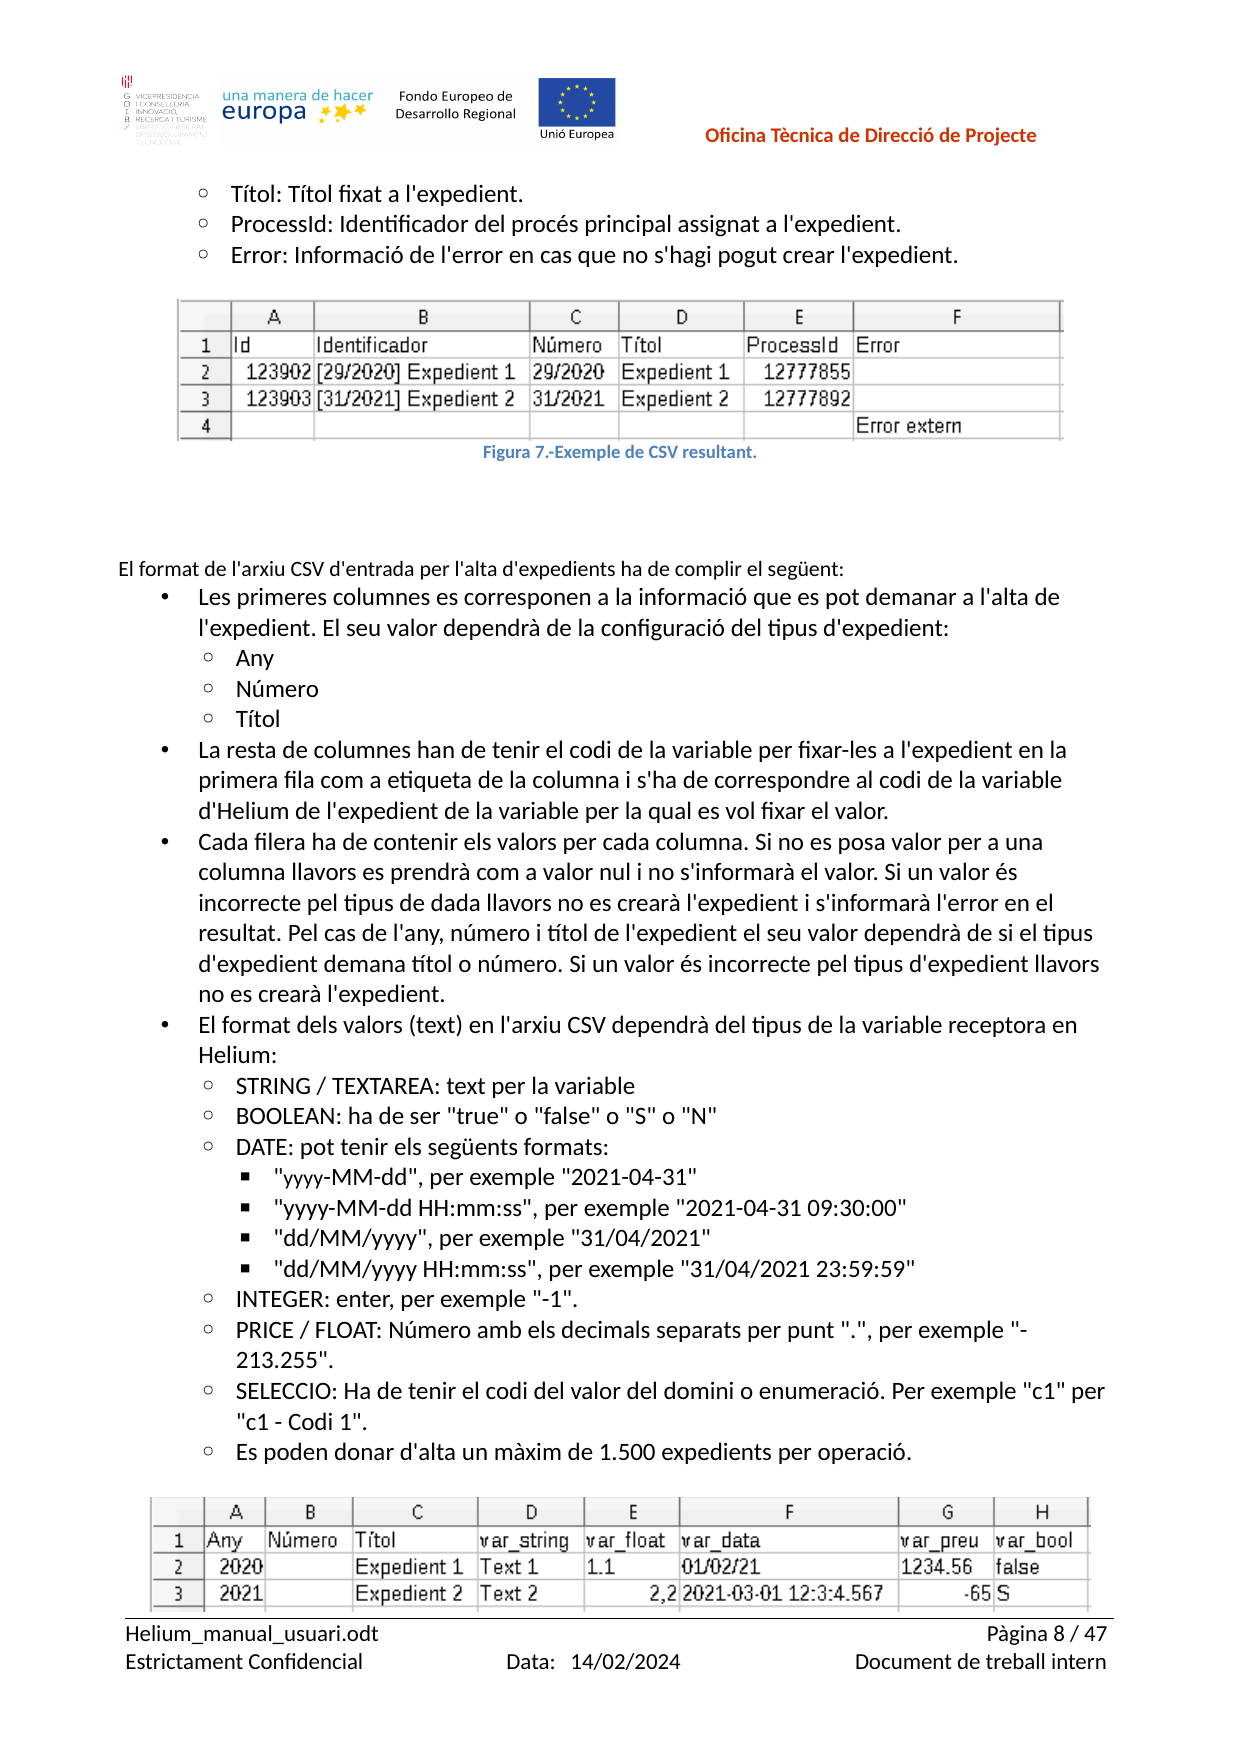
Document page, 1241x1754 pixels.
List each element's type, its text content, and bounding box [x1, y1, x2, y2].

text El format de l'arxiu CSV d'entrada per l'alta d'expedients ha de complir el següent: [118, 555, 1122, 582]
picture [149, 1497, 1092, 1612]
list El format dels valors (text) en l'arxiu CSV dependrà del tipus de la variable receptora en Helium: [161, 1009, 1122, 1070]
list Número [198, 673, 1122, 704]
list Títol [198, 704, 1122, 734]
list "dd/MM/yyyy", per exemple "31/04/2021" [236, 1222, 1122, 1253]
list "yyyy-MM-dd", per exemple "2021-04-31" [236, 1161, 1122, 1192]
picture [176, 299, 1064, 441]
list DATE: pot tenir els següents formats: [198, 1131, 1122, 1161]
list La resta de columnes han de tenir el codi de la variable per fixar-les a l'expedient en la primera fila com a etiqueta de la columna i s'ha de correspondre al codi de la variable d'Helium de l'expedient de la variable per la qual es vol fixar el valor. [161, 734, 1122, 826]
picture [219, 73, 621, 147]
list "dd/MM/yyyy HH:mm:ss", per exemple "31/04/2021 23:59:59" [236, 1253, 1122, 1283]
list Es poden donar d'alta un màxim de 1.500 expedients per operació. [198, 1436, 1122, 1467]
picture [118, 73, 213, 147]
list "yyyy-MM-dd HH:mm:ss", per exemple "2021-04-31 09:30:00" [236, 1192, 1122, 1222]
list Les primeres columnes es corresponen a la informació que es pot demanar a l'alta de l'expedient. El seu valor dependrà de la configuració del tipus d'expedient: [161, 582, 1122, 643]
list Títol: Títol fixat a l'expedient. [193, 178, 1122, 208]
list PRICE / FLOAT: Número amb els decimals separats per punt ".", per exemple "-213.255". [198, 1314, 1122, 1375]
list Cada filera ha de contenir els valors per cada columna. Si no es posa valor per a una columna llavors es prendrà com a valor nul i no s'informarà el valor. Si un valor és incorrecte pel tipus de dada llavors no es crearà l'expedient i s'informarà l'error en el resultat. Pel cas de l'any, número i títol de l'expedient el seu valor dependrà de si el tipus d'expedient demana títol o número. Si un valor és incorrecte pel tipus d'expedient llavors no es crearà l'expedient. [161, 826, 1122, 1009]
list STRING / TEXTAREA: text per la variable [198, 1070, 1122, 1100]
list BOOLEAN: ha de ser "true" o "false" o "S" o "N" [198, 1100, 1122, 1131]
list INTEGER: enter, per exemple "-1". [198, 1283, 1122, 1314]
list Error: Informació de l'error en cas que no s'hagi pogut crear l'expedient. [193, 239, 1122, 269]
list ProcessId: Identificador del procés principal assignat a l'expedient. [193, 208, 1122, 239]
list SELECCIO: Ha de tenir el codi del valor del domini o enumeració. Per exemple "c1" per "c1 - Codi 1". [198, 1375, 1122, 1436]
text Figura 7.-Exemple de CSV resultant. [118, 441, 1122, 463]
list Any [198, 643, 1122, 673]
